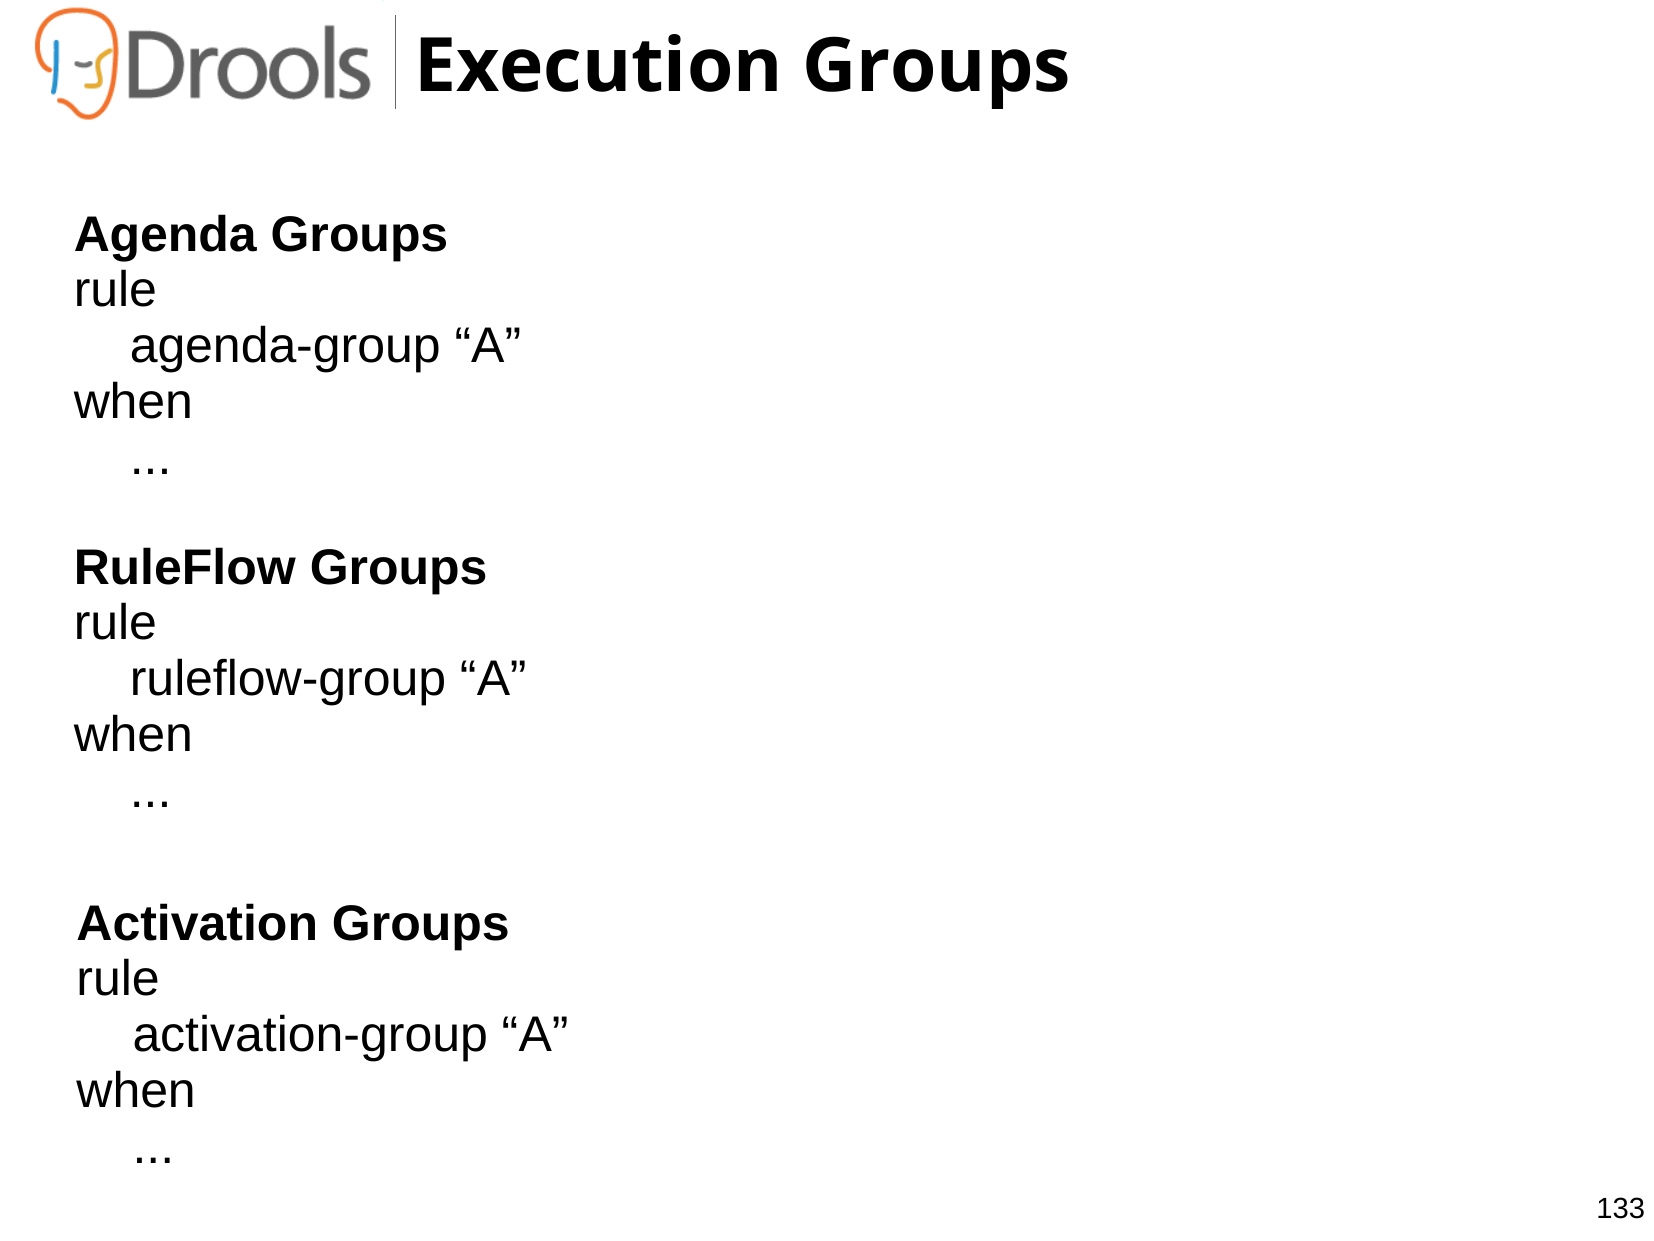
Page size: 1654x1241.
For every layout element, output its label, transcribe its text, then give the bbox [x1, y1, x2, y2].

text_box RuleFlow Groups rule ruleflow-group “A” when ... [59, 531, 795, 855]
text_box Agenda Groups rule agenda-group “A” when ... [59, 198, 795, 494]
title Execution Groups [399, 0, 1629, 122]
text_box Activation Groups rule activation-group “A” when ... [61, 887, 798, 1183]
picture [29, 0, 384, 126]
